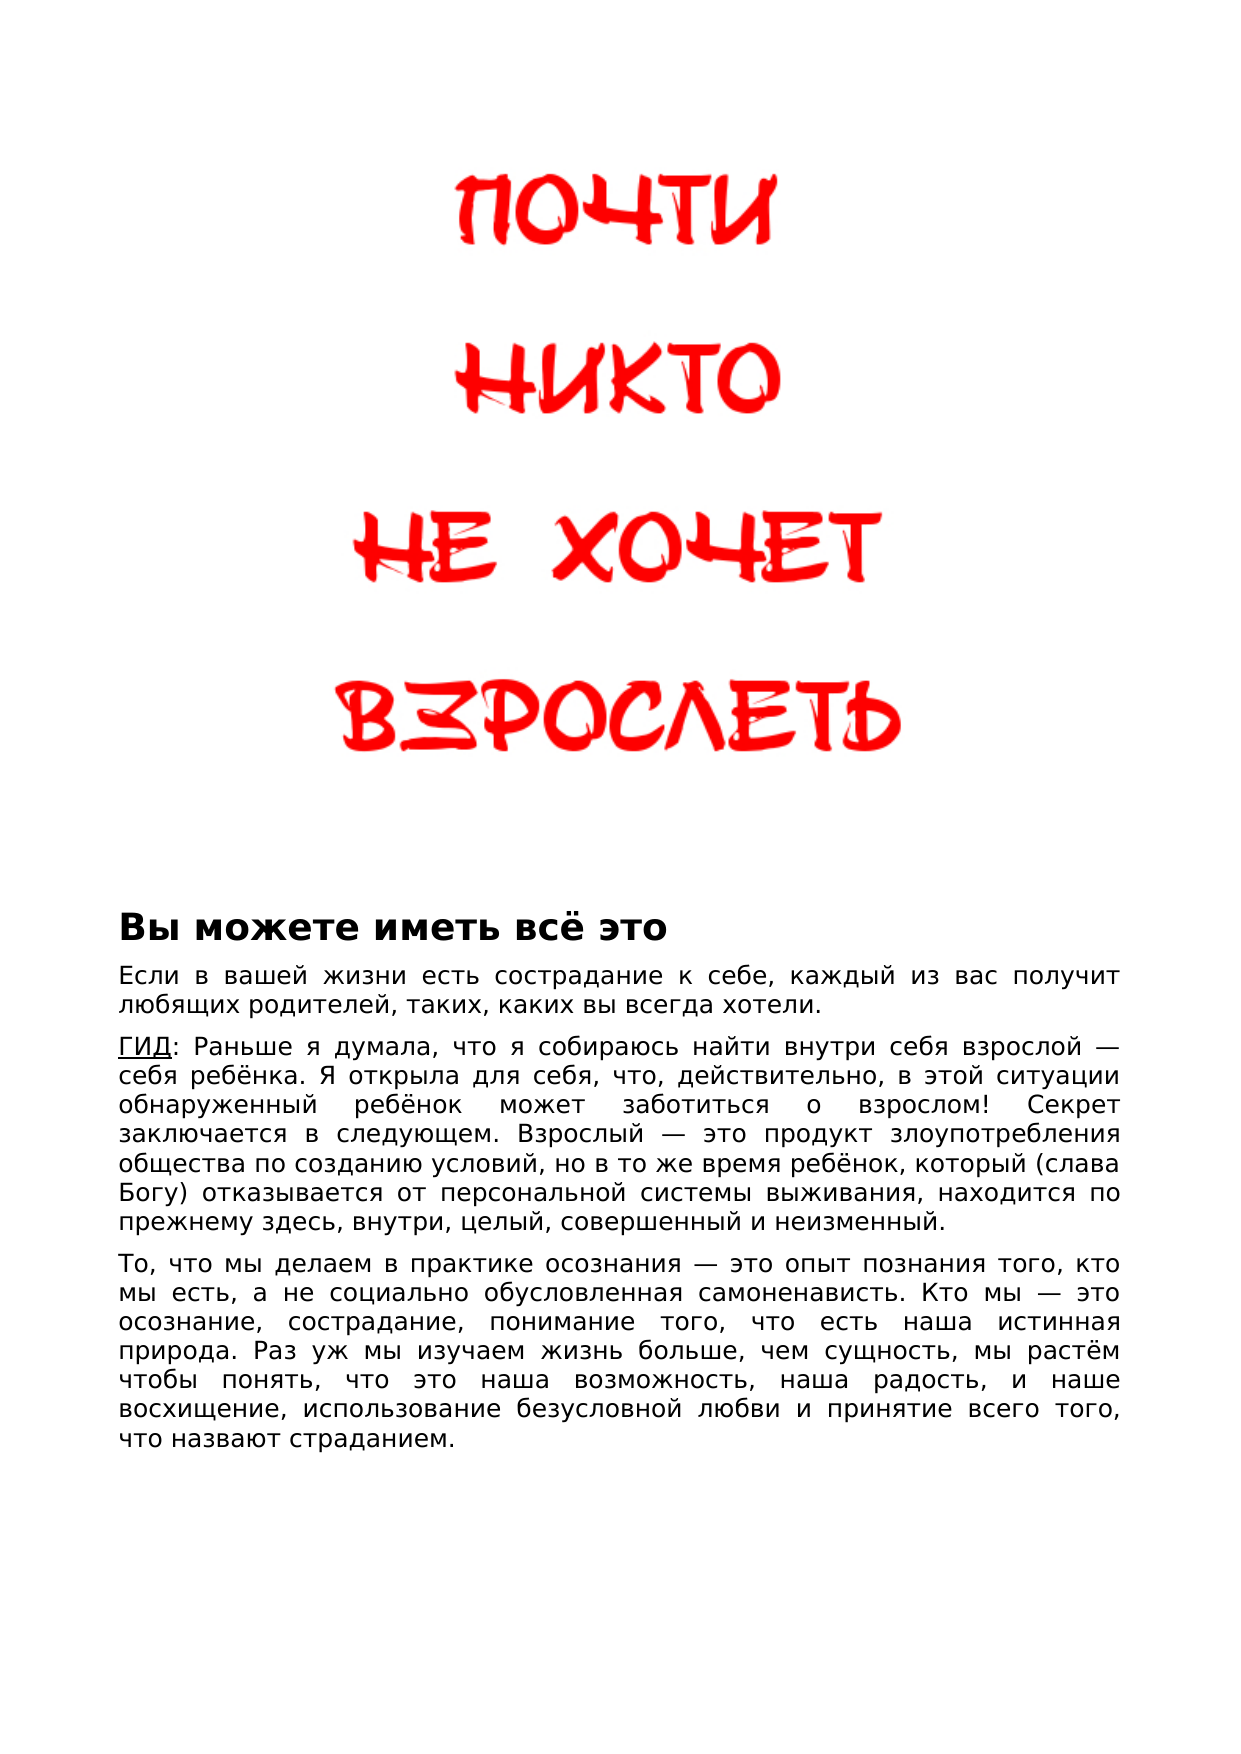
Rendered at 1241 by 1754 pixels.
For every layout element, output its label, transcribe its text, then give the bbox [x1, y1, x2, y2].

text То, что мы делаем в практике осознания — это опыт познания того, кто мы есть, а не социально обусловленная самоненависть. Кто мы — это осознание, сострадание, понимание того, что есть наша истинная природа. Раз уж мы изучаем жизнь больше, чем сущность, мы растём чтобы понять, что это наша возможность, наша радость, и наше восхищение, использование безусловной любви и принятие всего того, что назвают страданием. [118, 1249, 1122, 1453]
text Если в вашей жизни есть сострадание к себе, каждый из вас получит любящих родителей, таких, каких вы всегда хотели. [118, 961, 1122, 1019]
text ГИД: Раньше я думала, что я собираюсь найти внутри себя взрослой — себя ребёнка. Я открыла для себя, что, действительно, в этой ситуации обнаруженный ребёнок может заботиться о взрослом! Секрет заключается в следующем. Взрослый — это продукт злоупотребления общества по созданию условий, но в то же время ребёнок, который (слава Богу) отказывается от персональной системы выживания, находится по прежнему здесь, внутри, целый, совершенный и неизменный. [118, 1032, 1122, 1236]
picture [292, 118, 948, 839]
subtitle Вы можете иметь всё это [118, 905, 1122, 949]
